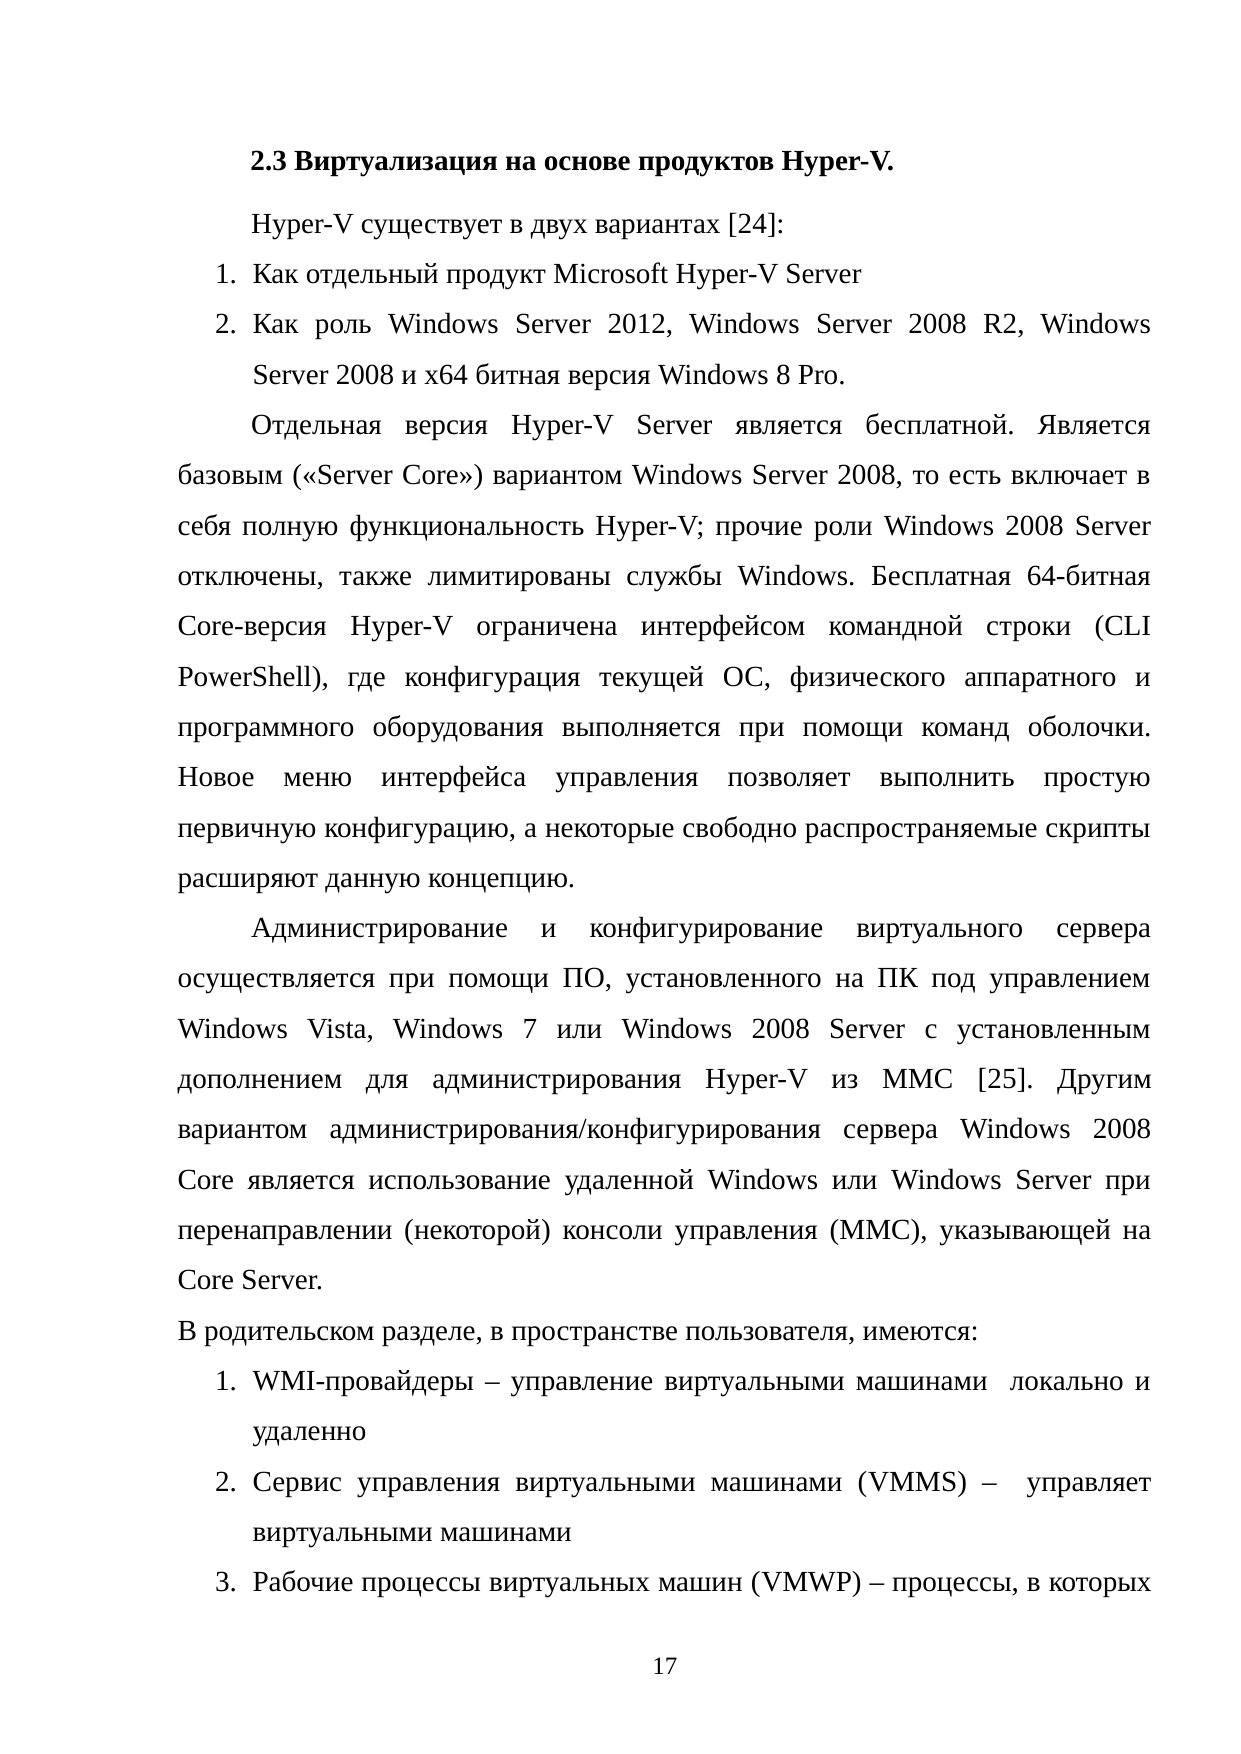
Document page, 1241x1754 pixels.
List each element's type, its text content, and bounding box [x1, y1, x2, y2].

list Как отдельный продукт Microsoft Hyper-V Server [215, 256, 1152, 290]
text Hyper-V существует в двух вариантах [24]: [177, 206, 1152, 239]
list Сервис управления виртуальными машинами (VMMS) – управляет виртуальными машинами [215, 1464, 1152, 1548]
text Администрирование и конфигурирование виртуального сервера осуществляется при помощи ПО, установленного на ПК под управлением Windows Vista, Windows 7 или Windows 2008 Server с установленным дополнением для администрирования Hyper-V из MMC [25]. Другим вариантом администрирования/конфигурирования сервера Windows 2008 Core является использование удаленной Windows или Windows Server при перенаправлении (некоторой) консоли управления (MMC), указывающей на Core Server. [177, 910, 1152, 1296]
text В родительском разделе, в пространстве пользователя, имеются: [177, 1313, 1152, 1346]
list WMI-провайдеры – управление виртуальными машинами локально и удаленно [215, 1363, 1152, 1447]
list Рабочие процессы виртуальных машин (VMWP) – процессы, в которых [215, 1564, 1152, 1598]
list Как роль Windows Server 2012, Windows Server 2008 R2, Windows Server 2008 и x64 битная версия Windows 8 Pro. [215, 307, 1152, 390]
text Отдельная версия Hyper-V Server является бесплатной. Является базовым («Server Core») вариантом Windows Server 2008, то есть включает в себя полную функциональность Hyper-V; прочие роли Windows 2008 Server отключены, также лимитированы службы Windows. Бесплатная 64-битная Core-версия Hyper-V ограничена интерфейсом командной строки (CLI PowerShell), где конфигурация текущей ОС, физического аппаратного и программного оборудования выполняется при помощи команд оболочки. Новое меню интерфейса управления позволяет выполнить простую первичную конфигурацию, а некоторые свободно распространяемые скрипты расширяют данную концепцию. [177, 407, 1152, 893]
subtitle 2.3 Виртуализация на основе продуктов Hyper-V. [177, 143, 1152, 177]
